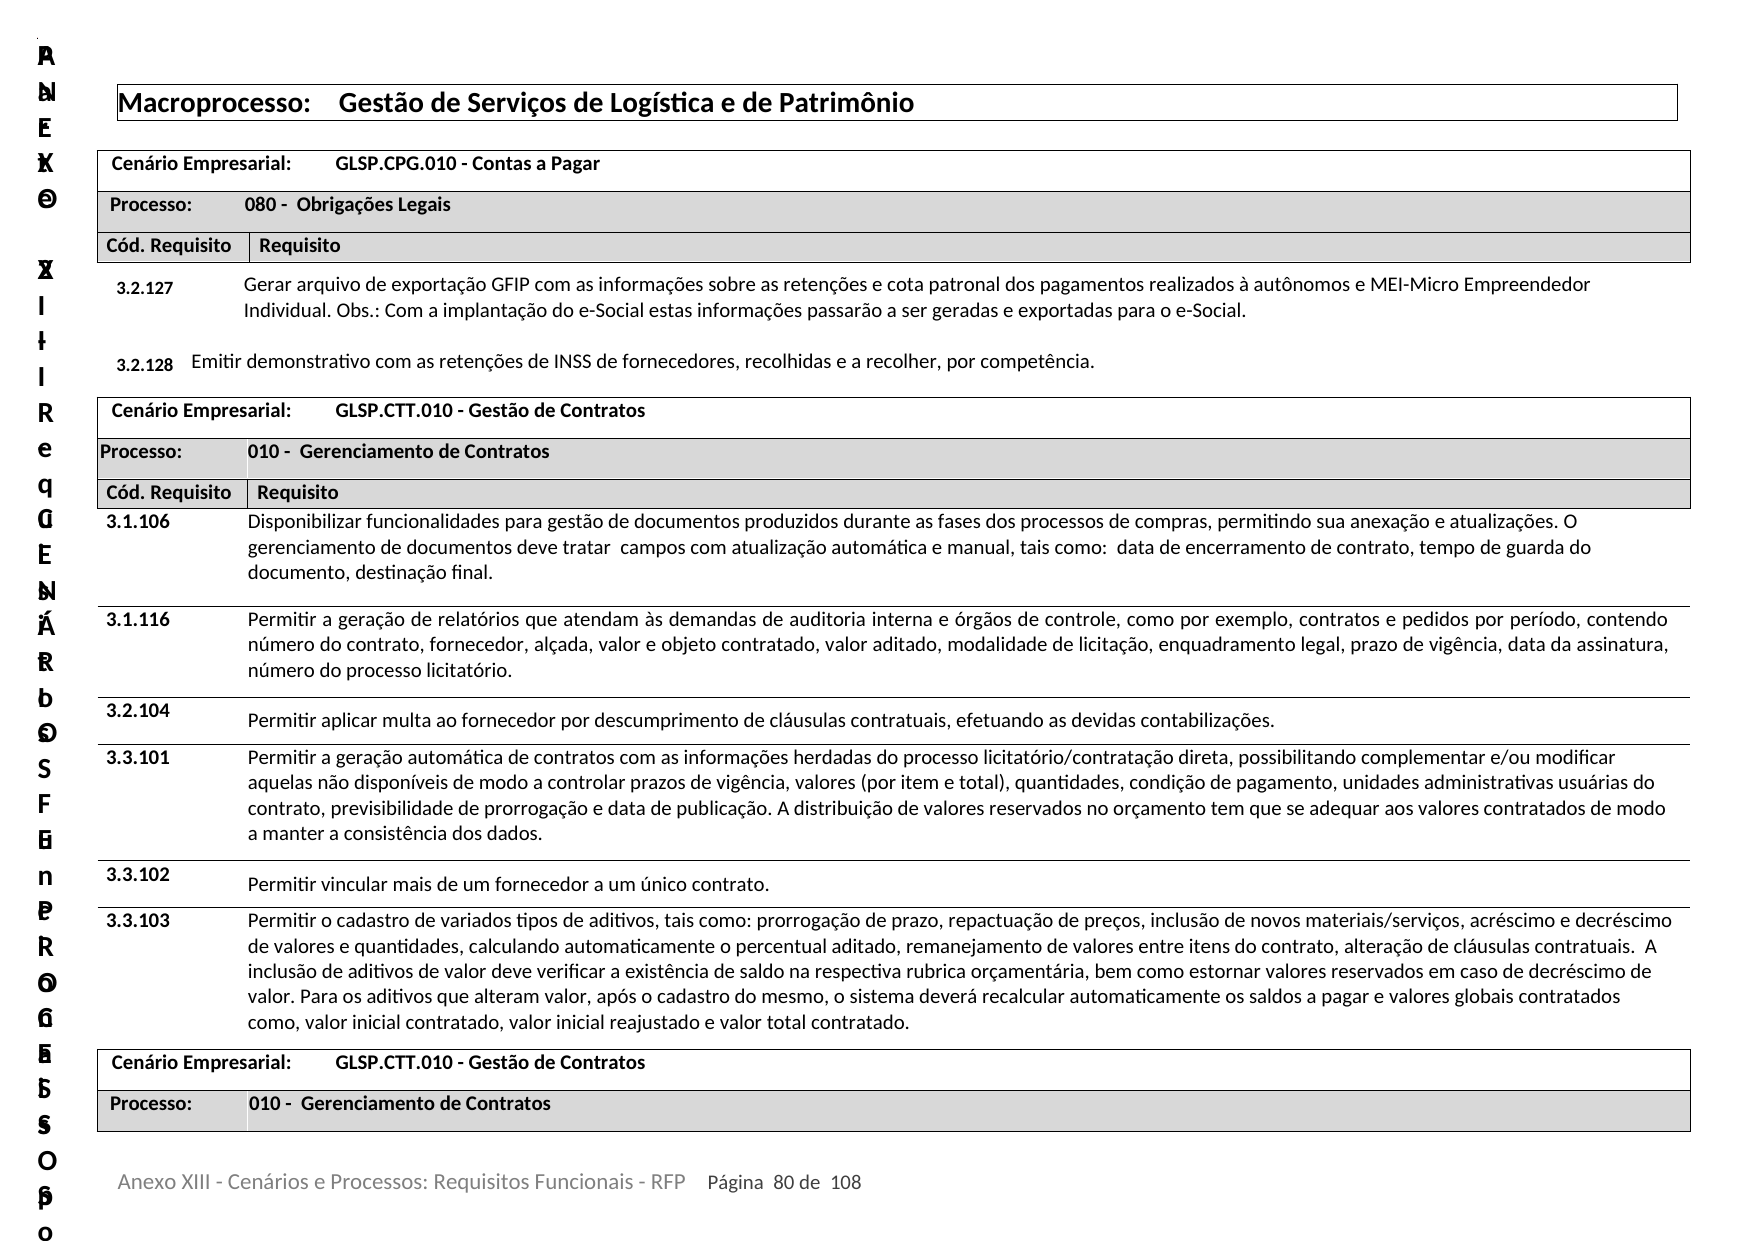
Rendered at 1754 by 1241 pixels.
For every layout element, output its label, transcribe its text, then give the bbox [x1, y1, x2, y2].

table_cell 010 - Gerenciamento de Contratos [248, 1091, 1690, 1131]
table_cell 3.2.104 [97, 698, 247, 743]
table_cell Cód. Requisito [98, 233, 249, 261]
table_cell Processo: 080 - Obrigações Legais [98, 192, 1690, 232]
table_cell Permitir aplicar multa ao fornecedor por descumprimento de cláusulas contratuais, efetuando as devidas contabilizações. [248, 698, 1690, 743]
table_cell Requisito [248, 480, 1690, 508]
table_cell Permitir vincular mais de um fornecedor a um único contrato. [248, 861, 1690, 907]
table_header GLSP.CTT.010 - Gestão de Contratos [335, 398, 1690, 438]
table_cell 3.3.102 [97, 861, 247, 907]
table_header Cenário Empresarial: [98, 151, 335, 191]
table_cell Permitir o cadastro de variados tipos de aditivos, tais como: prorrogação de prazo, repactuação de preços, inclusão de novos materiais/serviços, acréscimo e decréscimo de valores e quantidades, calculando automaticamente o percentual aditado, remanejamento de valores entre itens do contrato, alteração de cláusulas contratuais. A inclusão de aditivos de valor deve verificar a existência de saldo na respectiva rubrica orçamentária, bem como estornar valores reservados em caso de decréscimo de valor. Para os aditivos que alteram valor, após o cadastro do mesmo, o sistema deverá recalcular automaticamente os saldos a pagar e valores globais contratados como, valor inicial contratado, valor inicial reajustado e valor total contratado. [248, 908, 1690, 1049]
table_header Cenário Empresarial: [98, 398, 335, 438]
table_cell Cenário Empresarial: [98, 1050, 335, 1090]
table_cell 010 - Gerenciamento de Contratos [248, 439, 1690, 478]
table_cell Cód. Requisito [98, 480, 247, 508]
table_cell GLSP.CTT.010 - Gestão de Contratos [335, 1050, 1690, 1090]
text 3.2.127 Gerar arquivo de exportação GFIP com as informações sobre as retenções e cota patronal dos pagamentos realizados à autônomos e MEI-Micro Empreendedor Individual. Obs.: Com a implantação do e-Social estas informações passarão a ser geradas e exportadas para o e-Social. [116, 263, 1677, 322]
table_cell Processo: [98, 1091, 247, 1131]
table_header GLSP.CPG.010 - Contas a Pagar [335, 151, 1690, 191]
table_cell Processo: [98, 439, 247, 478]
table_cell Disponibilizar funcionalidades para gestão de documentos produzidos durante as fases dos processos de compras, permitindo sua anexação e atualizações. O gerenciamento de documentos deve tratar campos com atualização automática e manual, tais como: data de encerramento de contrato, tempo de guarda do documento, destinação final. [248, 509, 1690, 606]
table_cell Requisito [250, 233, 1690, 261]
table_cell 3.1.106 [97, 509, 247, 606]
table_cell Permitir a geração de relatórios que atendam às demandas de auditoria interna e órgãos de controle, como por exemplo, contratos e pedidos por período, contendo número do contrato, fornecedor, alçada, valor e objeto contratado, valor aditado, modalidade de licitação, enquadramento legal, prazo de vigência, data da assinatura, número do processo licitatório. [248, 607, 1690, 697]
table_cell 3.3.103 [97, 908, 247, 1049]
table_cell 3.3.101 [97, 745, 247, 860]
table_cell 3.1.116 [97, 607, 247, 697]
table_cell Permitir a geração automática de contratos com as informações herdadas do processo licitatório/contratação direta, possibilitando complementar e/ou modificar aquelas não disponíveis de modo a controlar prazos de vigência, valores (por item e total), quantidades, condição de pagamento, unidades administrativas usuárias do contrato, previsibilidade de prorrogação e data de publicação. A distribuição de valores reservados no orçamento tem que se adequar aos valores contratados de modo a manter a consistência dos dados. [248, 745, 1690, 860]
text 3.2.128 Emitir demonstrativo com as retenções de INSS de fornecedores, recolhidas e a recolher, por competência. [116, 337, 1677, 376]
